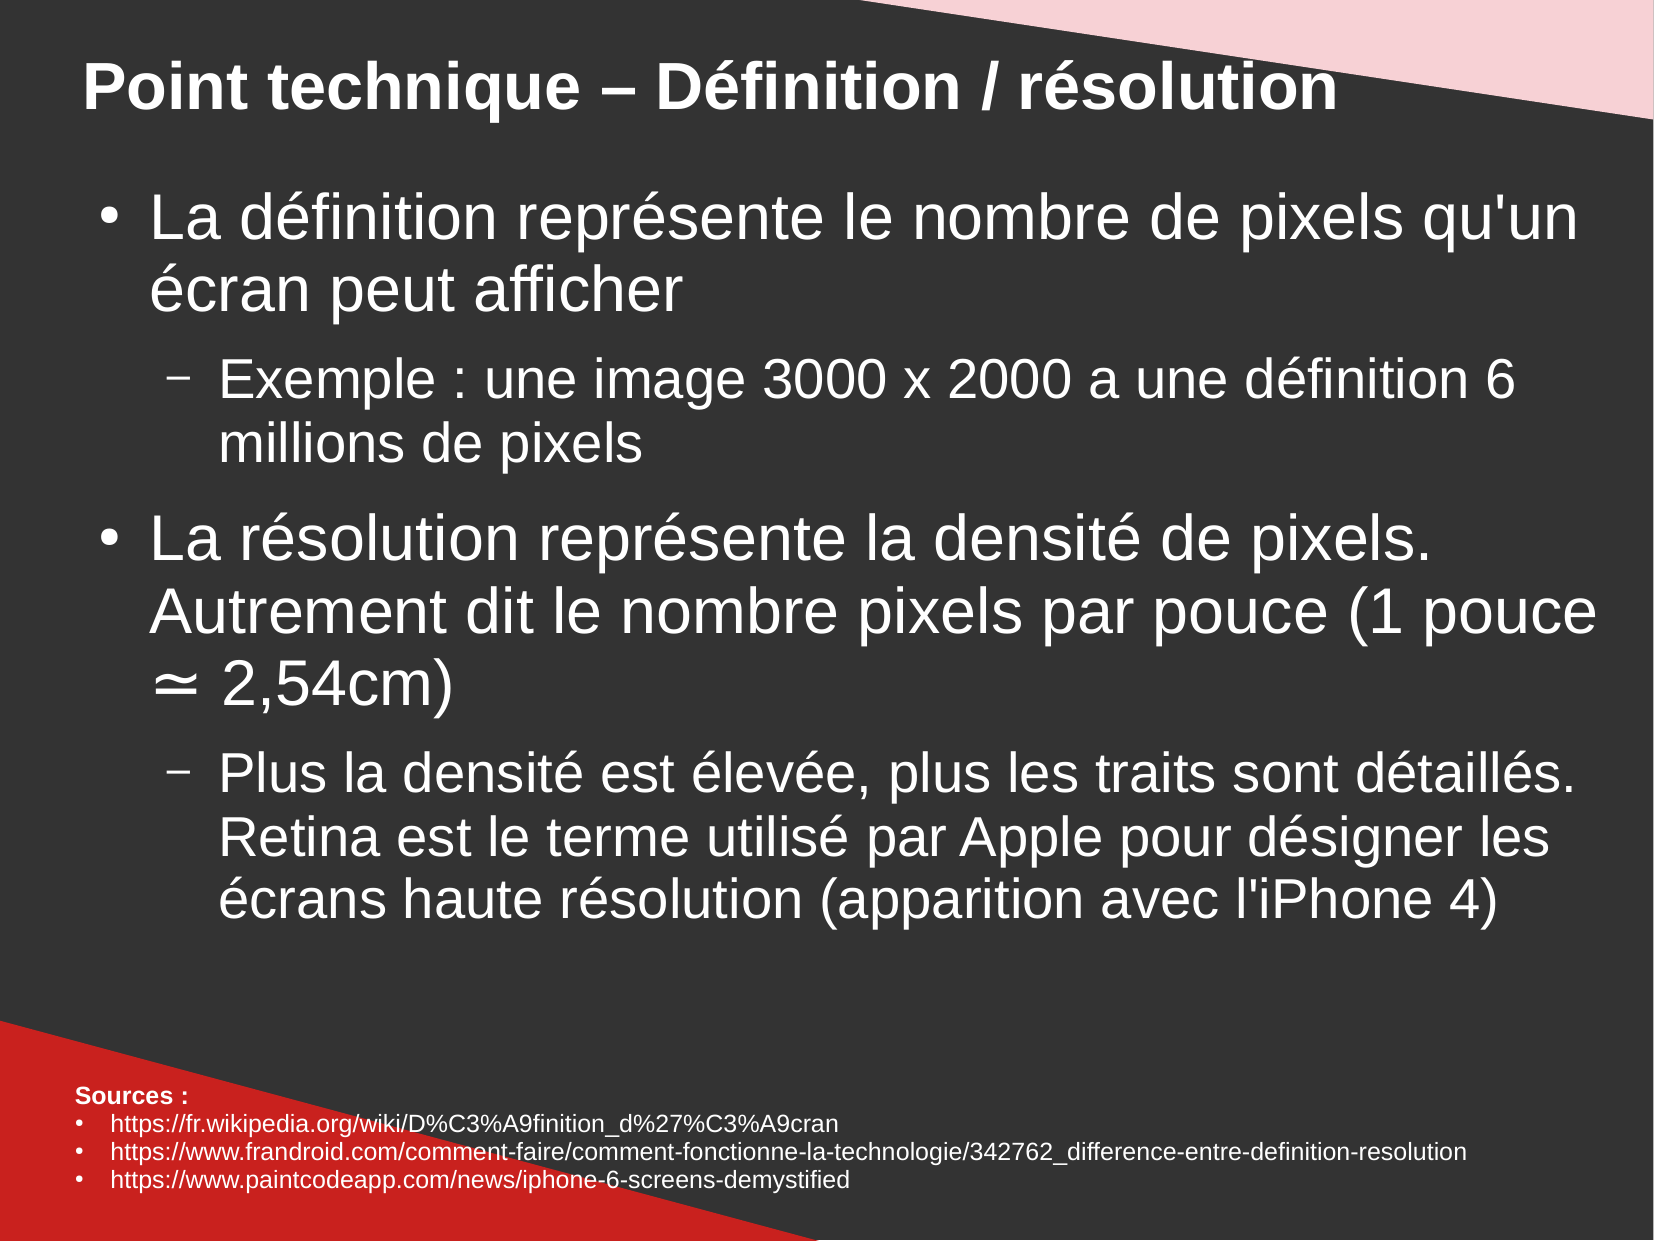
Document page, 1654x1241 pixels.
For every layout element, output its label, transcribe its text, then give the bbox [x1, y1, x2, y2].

text_box [859, 0, 1654, 120]
text_box Sources : https://fr.wikipedia.org/wiki/D%C3%A9finition_d%27%C3%A9cran https://www.frandroid.com/comment-faire/comment-fonctionne-la-technologie/342762_difference-entre-definition-resolution https://www.paintcodeapp.com/news/iphone-6-screens-demystified [60, 1074, 1546, 1241]
list La définition représente le nombre de pixels qu'un écran peut afficher Exemple : une image 3000 x 2000 a une définition 6 millions de pixels La résolution représente la densité de pixels. Autrement dit le nombre pixels par pouce (1 pouce ≃ 2,54cm) Plus la densité est élevée, plus les traits sont détaillés. Retina est le terme utilisé par Apple pour désigner les écrans haute résolution (apparition avec l'iPhone 4) [80, 180, 1605, 981]
title Point technique – Définition / résolution [82, 49, 1571, 162]
text_box [0, 1020, 199, 1241]
